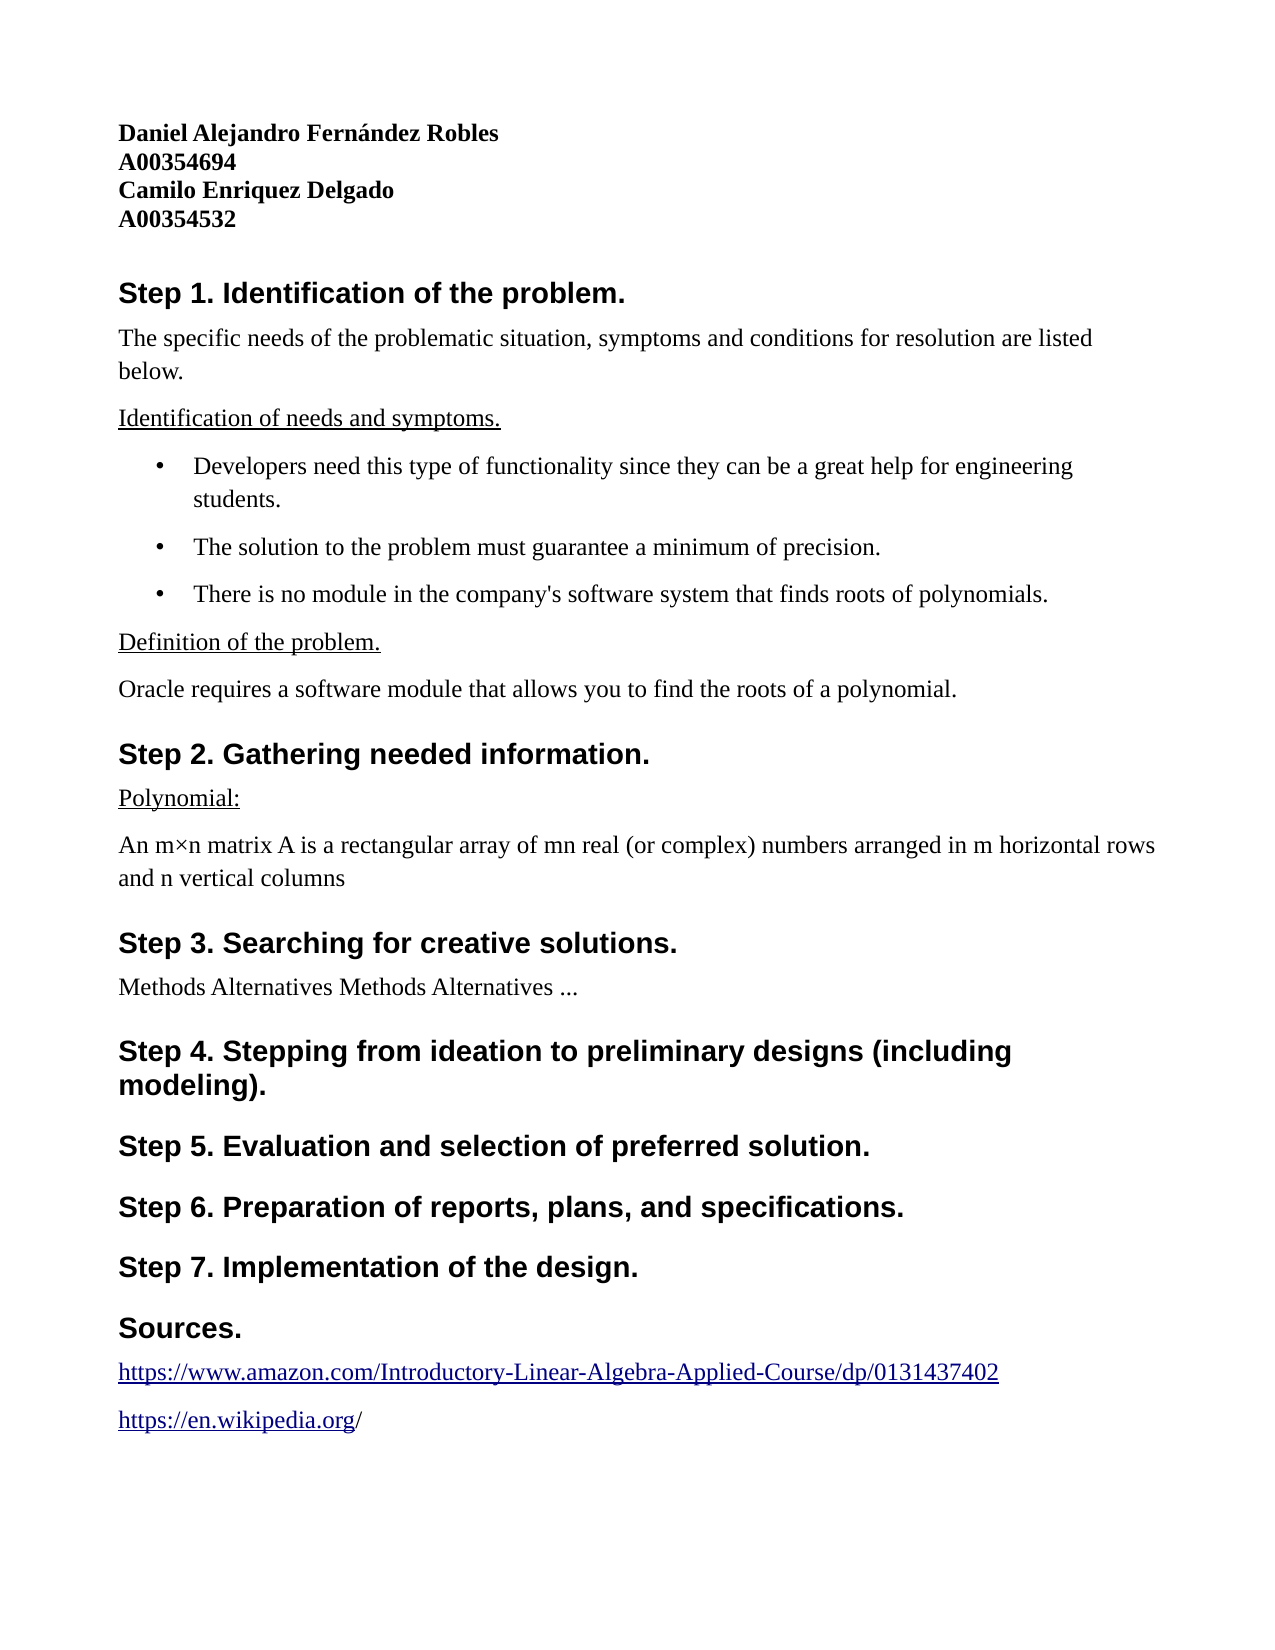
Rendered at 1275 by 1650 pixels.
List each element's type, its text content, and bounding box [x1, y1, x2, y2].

text Definition of the problem. [118, 627, 1157, 656]
text Camilo Enriquez Delgado [118, 176, 1157, 204]
subtitle Step 7. Implementation of the design. [118, 1250, 1157, 1284]
text https://en.wikipedia.org/ [118, 1405, 1157, 1434]
subtitle Step 4. Stepping from ideation to preliminary designs (including modeling). [118, 1034, 1157, 1102]
text Oracle requires a software module that allows you to find the roots of a polynomial. [118, 674, 1157, 703]
subtitle Step 2. Gathering needed information. [118, 737, 1157, 770]
text An m×n matrix A is a rectangular array of mn real (or complex) numbers arranged in m horizontal rows and n vertical columns [118, 830, 1157, 892]
text A00354532 [118, 204, 1157, 233]
text The specific needs of the problematic situation, symptoms and conditions for resolution are listed below. [118, 323, 1157, 384]
list There is no module in the company's software system that finds roots of polynomials. [156, 579, 1157, 608]
text https://www.amazon.com/Introductory-Linear-Algebra-Applied-Course/dp/0131437402 [118, 1357, 1157, 1386]
list Developers need this type of functionality since they can be a great help for engineering students. [156, 451, 1157, 513]
subtitle Sources. [118, 1311, 1157, 1345]
text Methods Alternatives Methods Alternatives ... [118, 972, 1157, 1001]
text Daniel Alejandro Fernández Robles [118, 118, 1157, 147]
subtitle Step 5. Evaluation and selection of preferred solution. [118, 1129, 1157, 1162]
list The solution to the problem must guarantee a minimum of precision. [156, 532, 1157, 560]
text Polynomial: [118, 783, 1157, 812]
subtitle Step 3. Searching for creative solutions. [118, 926, 1157, 959]
text A00354694 [118, 147, 1157, 176]
text Identification of needs and symptoms. [118, 403, 1157, 432]
subtitle Step 1. Identification of the problem. [118, 276, 1157, 310]
subtitle Step 6. Preparation of reports, plans, and specifications. [118, 1189, 1157, 1223]
